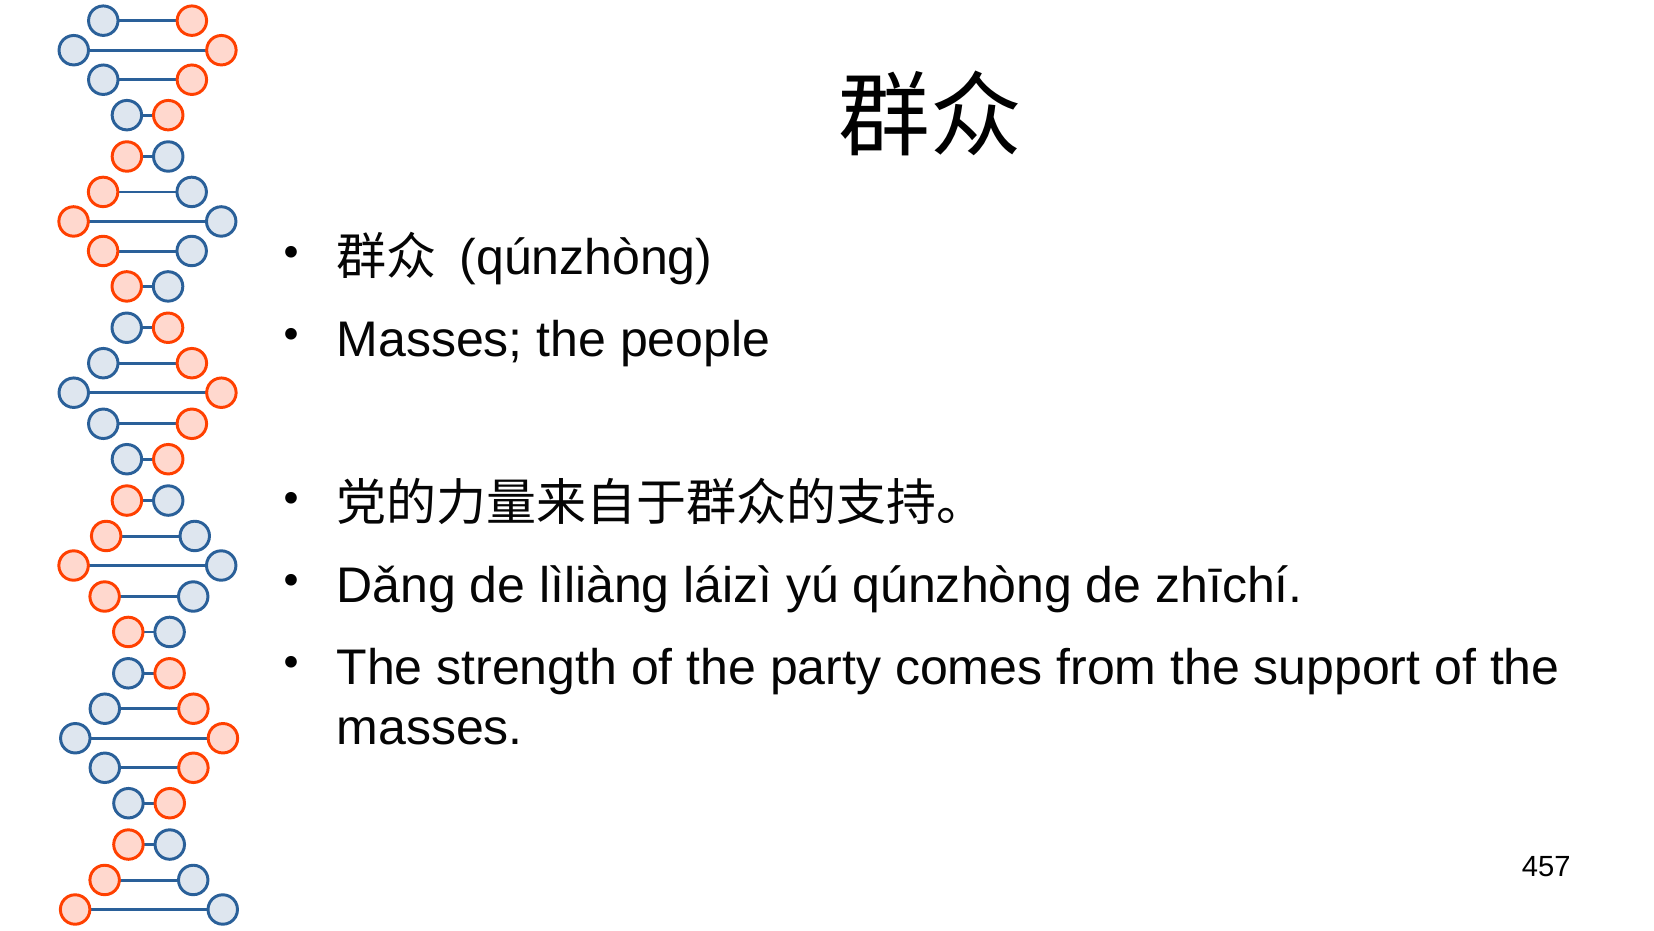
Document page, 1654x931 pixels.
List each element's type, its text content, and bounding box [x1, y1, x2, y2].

list 群众 (qúnzhòng) Masses; the people 党的力量来自于群众的支持。 Dǎng de lìliàng láizì yú qúnzhòng de zhīchí. The strength of the party comes from the support of the masses. [265, 224, 1595, 764]
title 群众 [265, 35, 1595, 189]
